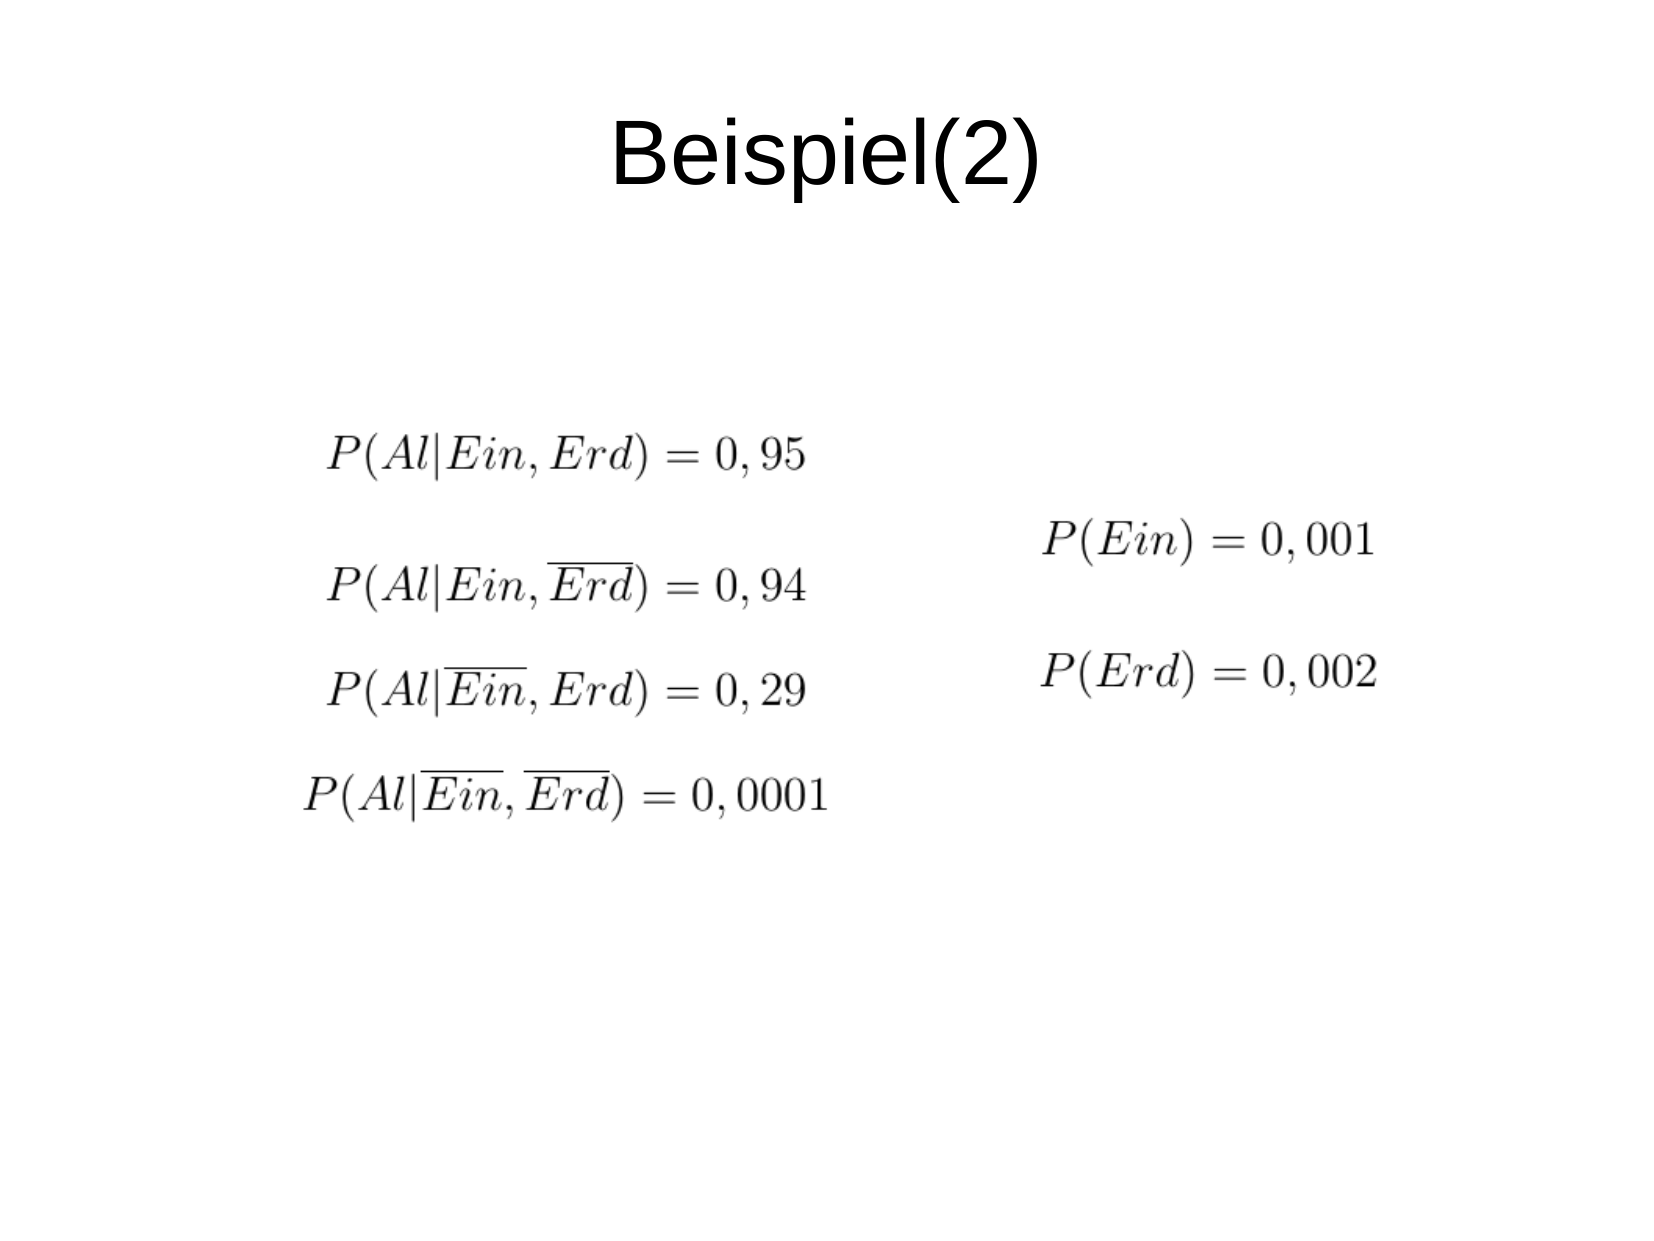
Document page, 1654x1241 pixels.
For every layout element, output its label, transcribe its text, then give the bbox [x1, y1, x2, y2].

title Beispiel(2) [82, 49, 1571, 257]
picture [1030, 479, 1411, 729]
picture [285, 408, 874, 857]
